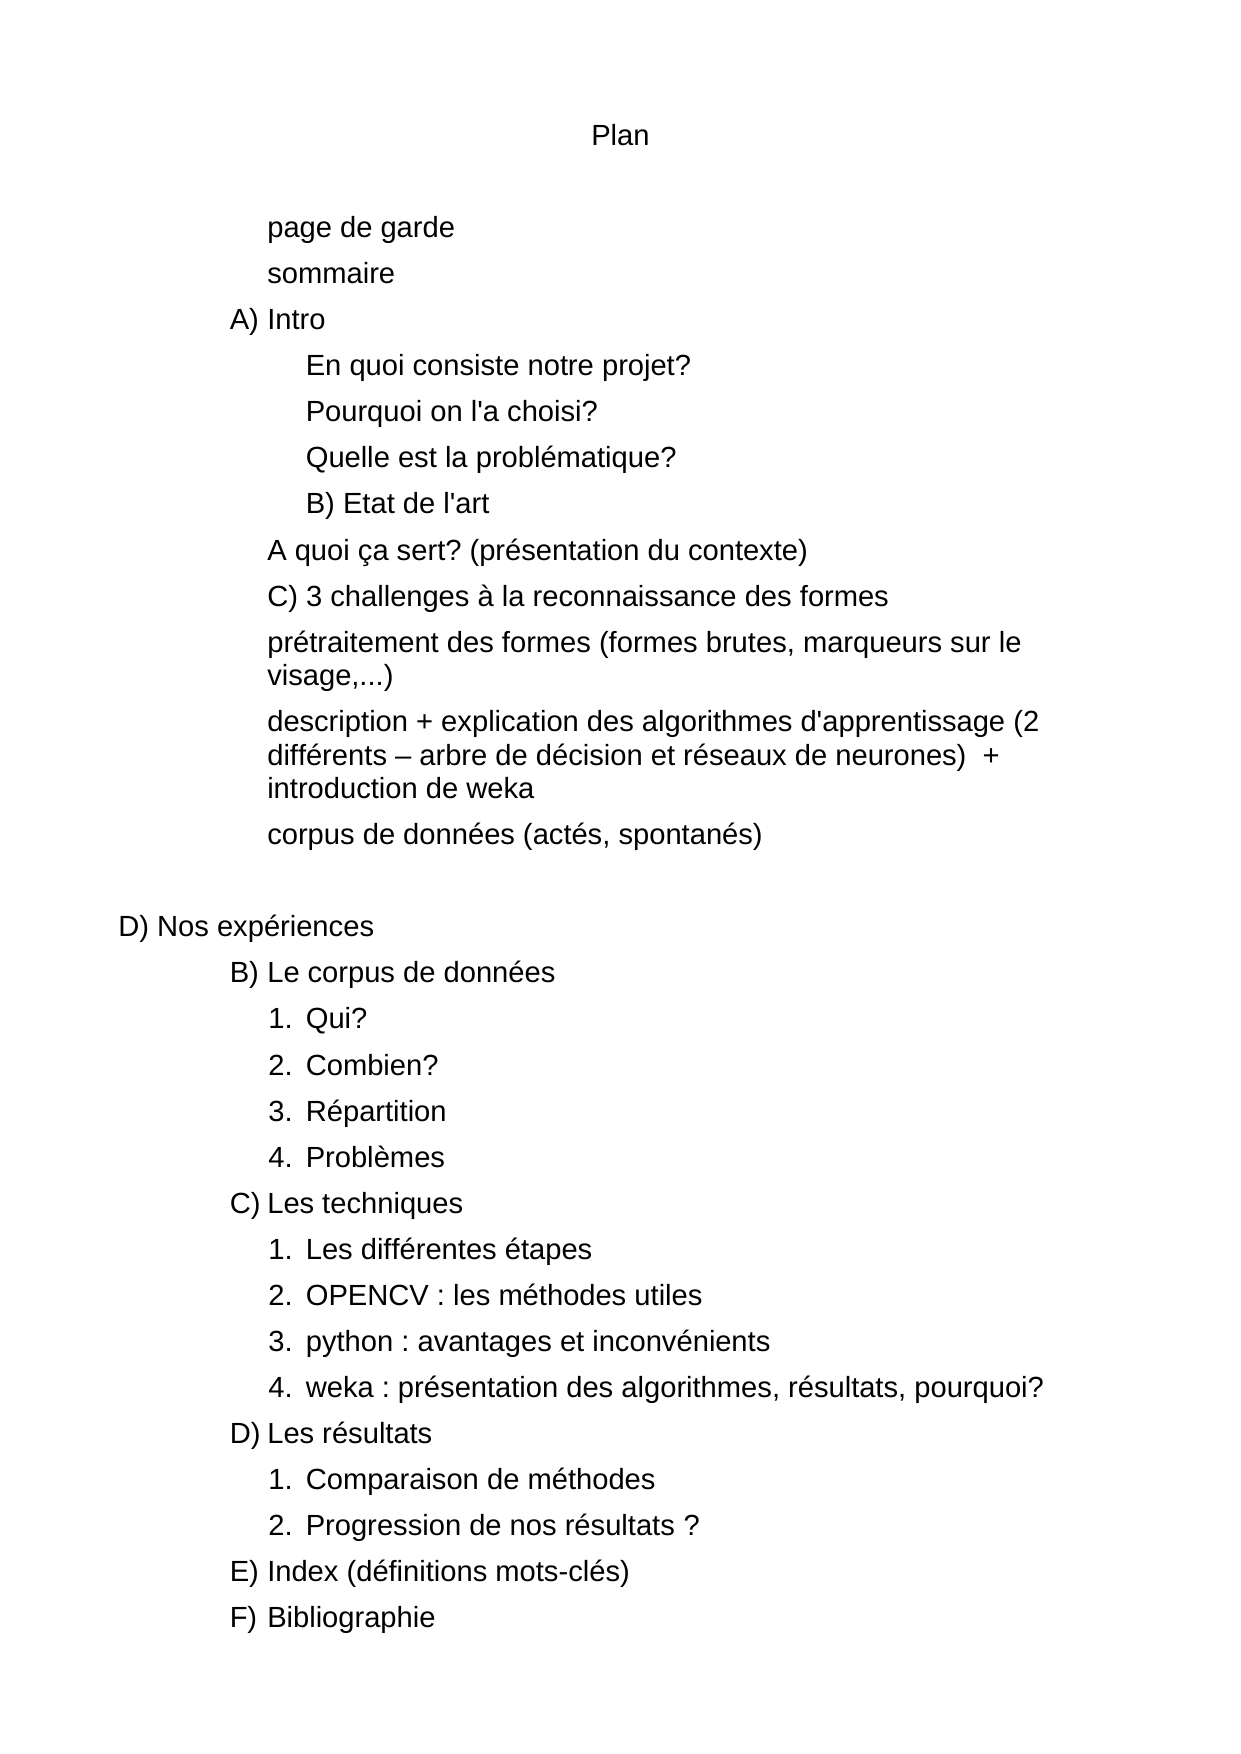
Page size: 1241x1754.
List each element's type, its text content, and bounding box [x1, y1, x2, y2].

text D) Nos expériences [118, 909, 1122, 943]
list Quelle est la problématique? [268, 440, 1122, 474]
list page de garde [229, 210, 1122, 244]
list Qui? [268, 1001, 1122, 1035]
list C) 3 challenges à la reconnaissance des formes [229, 578, 1122, 612]
list corpus de données (actés, spontanés) [229, 817, 1122, 851]
list Progression de nos résultats ? [268, 1508, 1122, 1541]
list python : avantages et inconvénients [268, 1324, 1122, 1357]
list Combien? [268, 1047, 1122, 1081]
list En quoi consiste notre projet? [268, 348, 1122, 382]
text Plan [118, 118, 1122, 152]
list Bibliographie [229, 1600, 1122, 1633]
list sommaire [229, 256, 1122, 290]
list prétraitement des formes (formes brutes, marqueurs sur le visage,...) [229, 624, 1122, 692]
list Le corpus de données [229, 955, 1122, 989]
list description + explication des algorithmes d'apprentissage (2 différents – arbre de décision et réseaux de neurones) + introduction de weka [229, 704, 1122, 805]
list weka : présentation des algorithmes, résultats, pourquoi? [268, 1370, 1122, 1403]
list Les résultats [229, 1416, 1122, 1449]
list Comparaison de méthodes [268, 1462, 1122, 1495]
list Index (définitions mots-clés) [229, 1554, 1122, 1587]
list Pourquoi on l'a choisi? [268, 394, 1122, 428]
list Les techniques [229, 1186, 1122, 1219]
list Problèmes [268, 1139, 1122, 1173]
list Répartition [268, 1093, 1122, 1127]
list OPENCV : les méthodes utiles [268, 1278, 1122, 1311]
list B) Etat de l'art [268, 486, 1122, 520]
list Intro [229, 302, 1122, 336]
list A quoi ça sert? (présentation du contexte) [229, 532, 1122, 566]
list Les différentes étapes [268, 1232, 1122, 1265]
